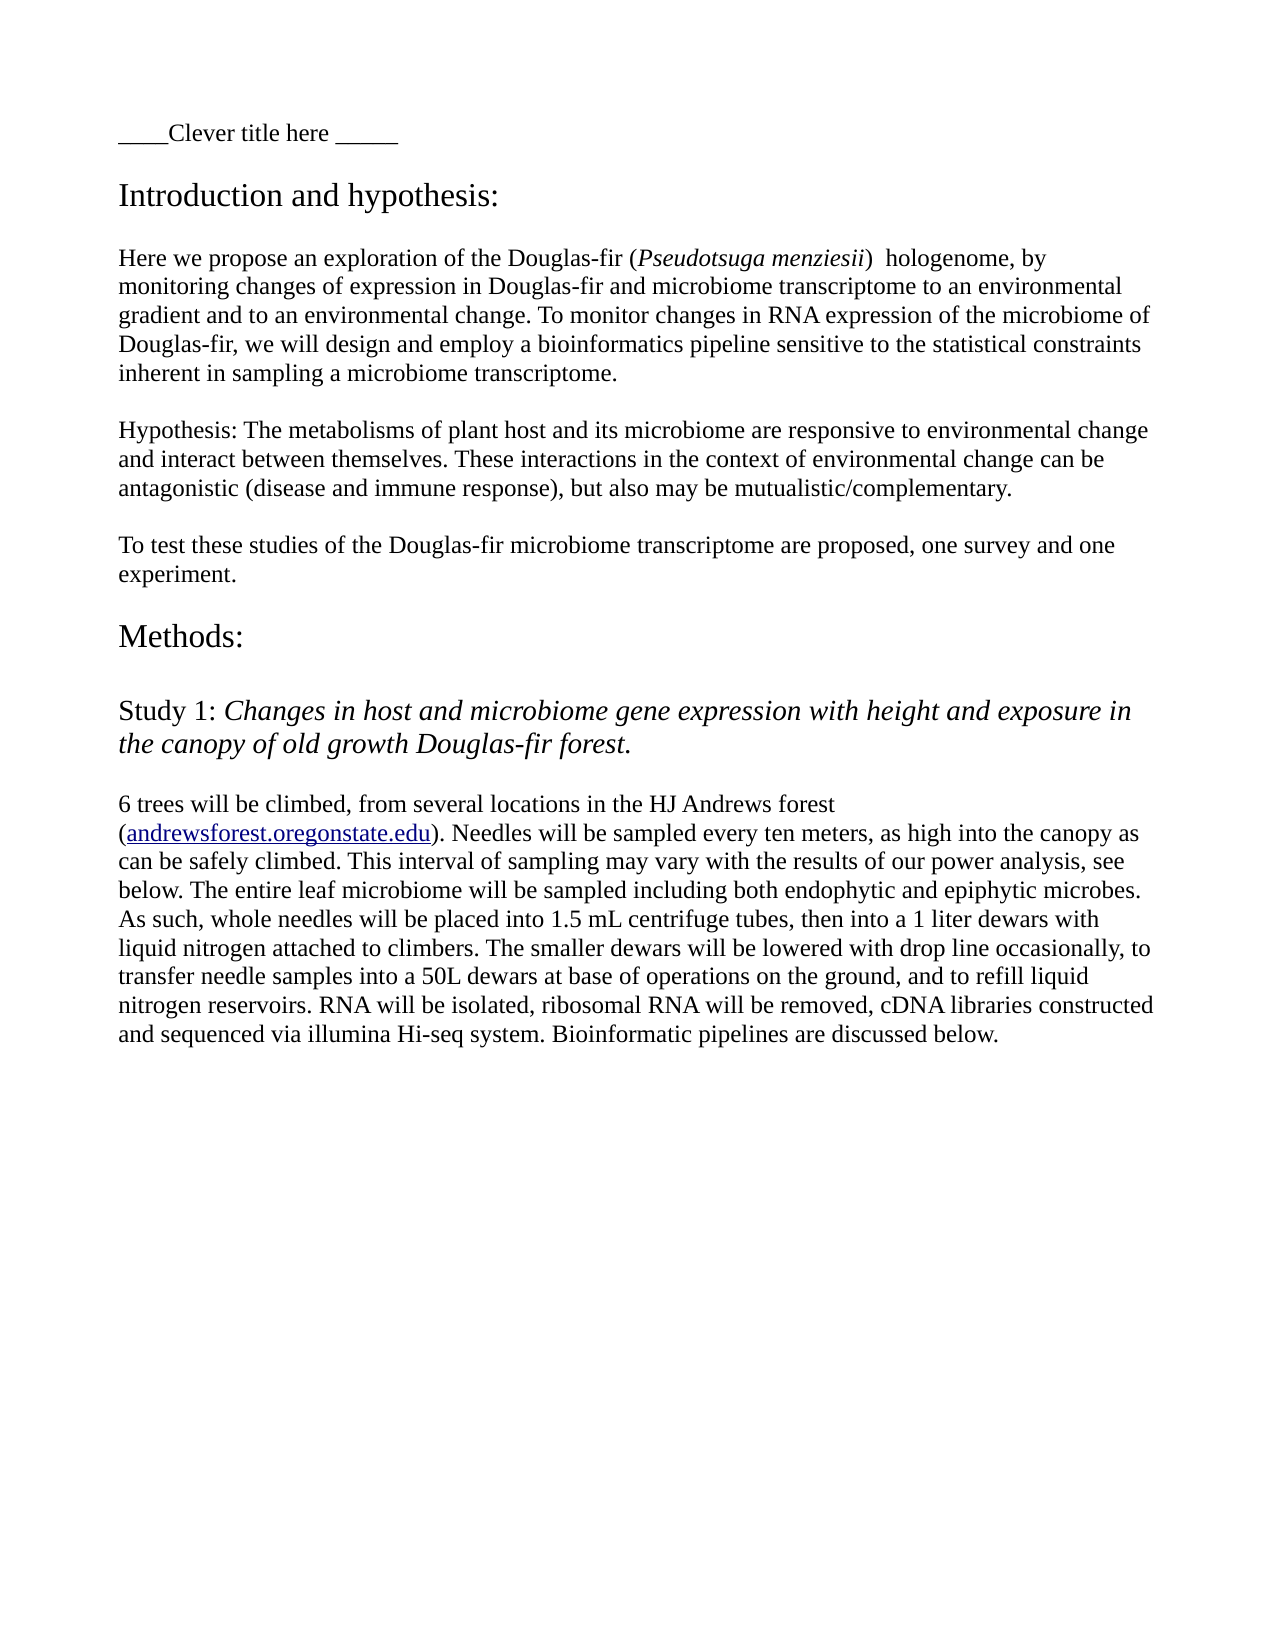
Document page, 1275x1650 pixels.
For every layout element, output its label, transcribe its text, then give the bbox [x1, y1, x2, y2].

text Study 1: Changes in host and microbiome gene expression with height and exposure in the canopy of old growth Douglas-fir forest. [118, 693, 1157, 760]
text Introduction and hypothesis: [118, 176, 1157, 214]
text Hypothesis: The metabolisms of plant host and its microbiome are responsive to environmental change and interact between themselves. These interactions in the context of environmental change can be antagonistic (disease and immune response), but also may be mutualistic/complementary. [118, 415, 1157, 501]
text 6 trees will be climbed, from several locations in the HJ Andrews forest (andrewsforest.oregonstate.edu). Needles will be sampled every ten meters, as high into the canopy as can be safely climbed. This interval of sampling may vary with the results of our power analysis, see below. The entire leaf microbiome will be sampled including both endophytic and epiphytic microbes. As such, whole needles will be placed into 1.5 mL centrifuge tubes, then into a 1 liter dewars with liquid nitrogen attached to climbers. The smaller dewars will be lowered with drop line occasionally, to transfer needle samples into a 50L dewars at base of operations on the ground, and to refill liquid nitrogen reservoirs. RNA will be isolated, ribosomal RNA will be removed, cDNA libraries constructed and sequenced via illumina Hi-seq system. Bioinformatic pipelines are discussed below. [118, 789, 1157, 1048]
text To test these studies of the Douglas-fir microbiome transcriptome are proposed, one survey and one experiment. [118, 530, 1157, 588]
text ____Clever title here _____ [118, 118, 1157, 147]
text Methods: [118, 616, 1157, 655]
text Here we propose an exploration of the Douglas-fir (Pseudotsuga menziesii) hologenome, by monitoring changes of expression in Douglas-fir and microbiome transcriptome to an environmental gradient and to an environmental change. To monitor changes in RNA expression of the microbiome of Douglas-fir, we will design and employ a bioinformatics pipeline sensitive to the statistical constraints inherent in sampling a microbiome transcriptome. [118, 243, 1157, 386]
